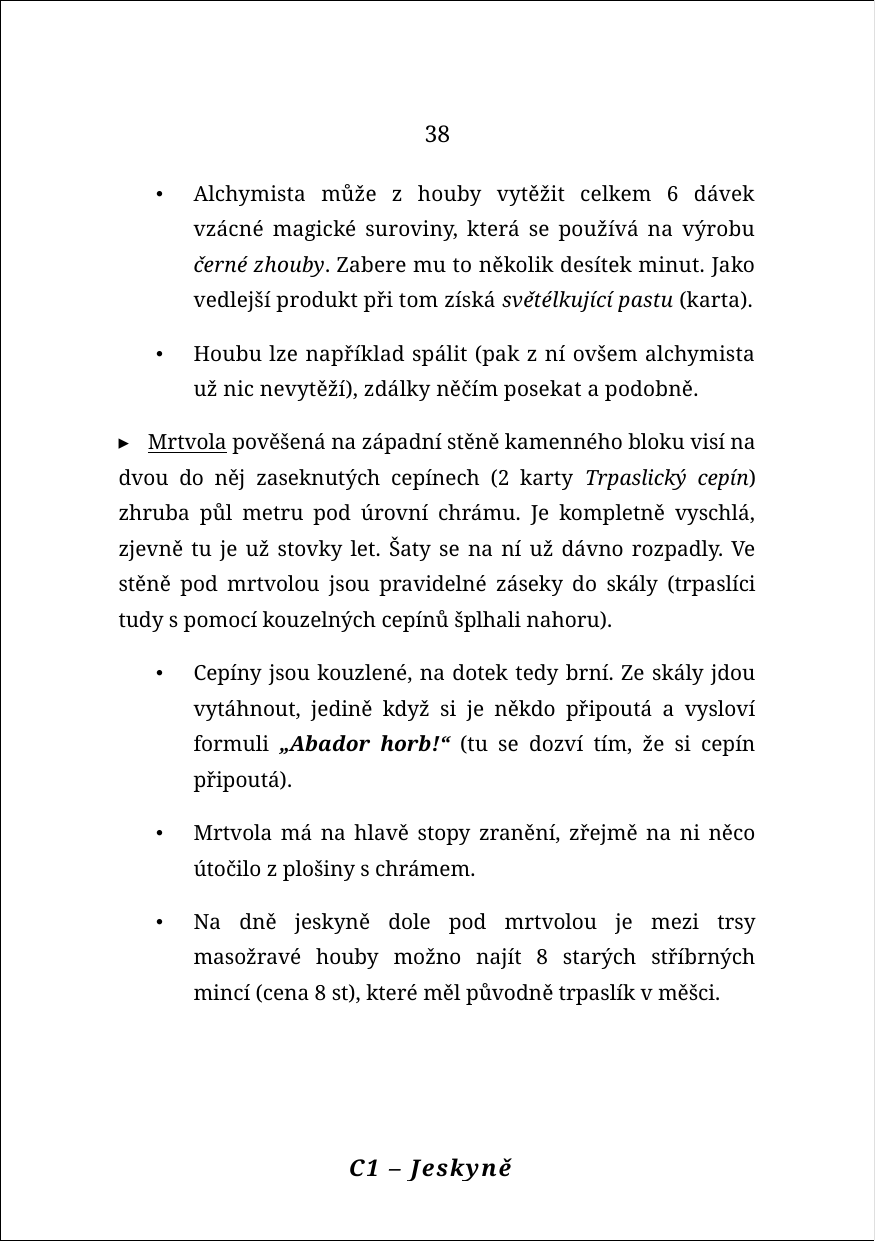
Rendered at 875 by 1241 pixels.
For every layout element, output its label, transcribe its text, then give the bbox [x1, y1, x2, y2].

list Mrtvola má na hlavě stopy zranění, zřejmě na ni něco útočilo z plošiny s chrámem. [156, 818, 756, 882]
list Houbu lze například spálit (pak z ní ovšem alchymista už nic nevytěží), zdálky něčím posekat a podobně. [156, 339, 756, 403]
text ▸ Mrtvola pověšená na západní stěně kamenného bloku visí na dvou do něj zaseknutých cepínech (2 karty Trpaslický cepín) zhruba půl metru pod úrovní chrámu. Je kompletně vyschlá, zjevně tu je už stovky let. Šaty se na ní už dávno rozpadly. Ve stěně pod mrtvolou jsou pravidelné záseky do skály (trpaslíci tudy s pomocí kouzelných cepínů šplhali nahoru). [118, 427, 756, 633]
list Cepíny jsou kouzlené, na dotek tedy brní. Ze skály jdou vytáhnout, jedině když si je někdo připoutá a vysloví formuli „Abador horb!“ (tu se dozví tím, že si cepín připoutá). [156, 658, 756, 793]
list Na dně jeskyně dole pod mrtvolou je mezi trsy masožravé houby možno najít 8 starých stříbrných mincí (cena 8 st), které měl původně trpaslík v měšci. [156, 907, 756, 1006]
list Alchymista může z houby vytěžit celkem 6 dávek vzácné magické suroviny, která se používá na výrobu černé zhouby. Zabere mu to několik desítek minut. Jako vedlejší produkt při tom získá světélkující pastu (karta). [156, 179, 756, 314]
